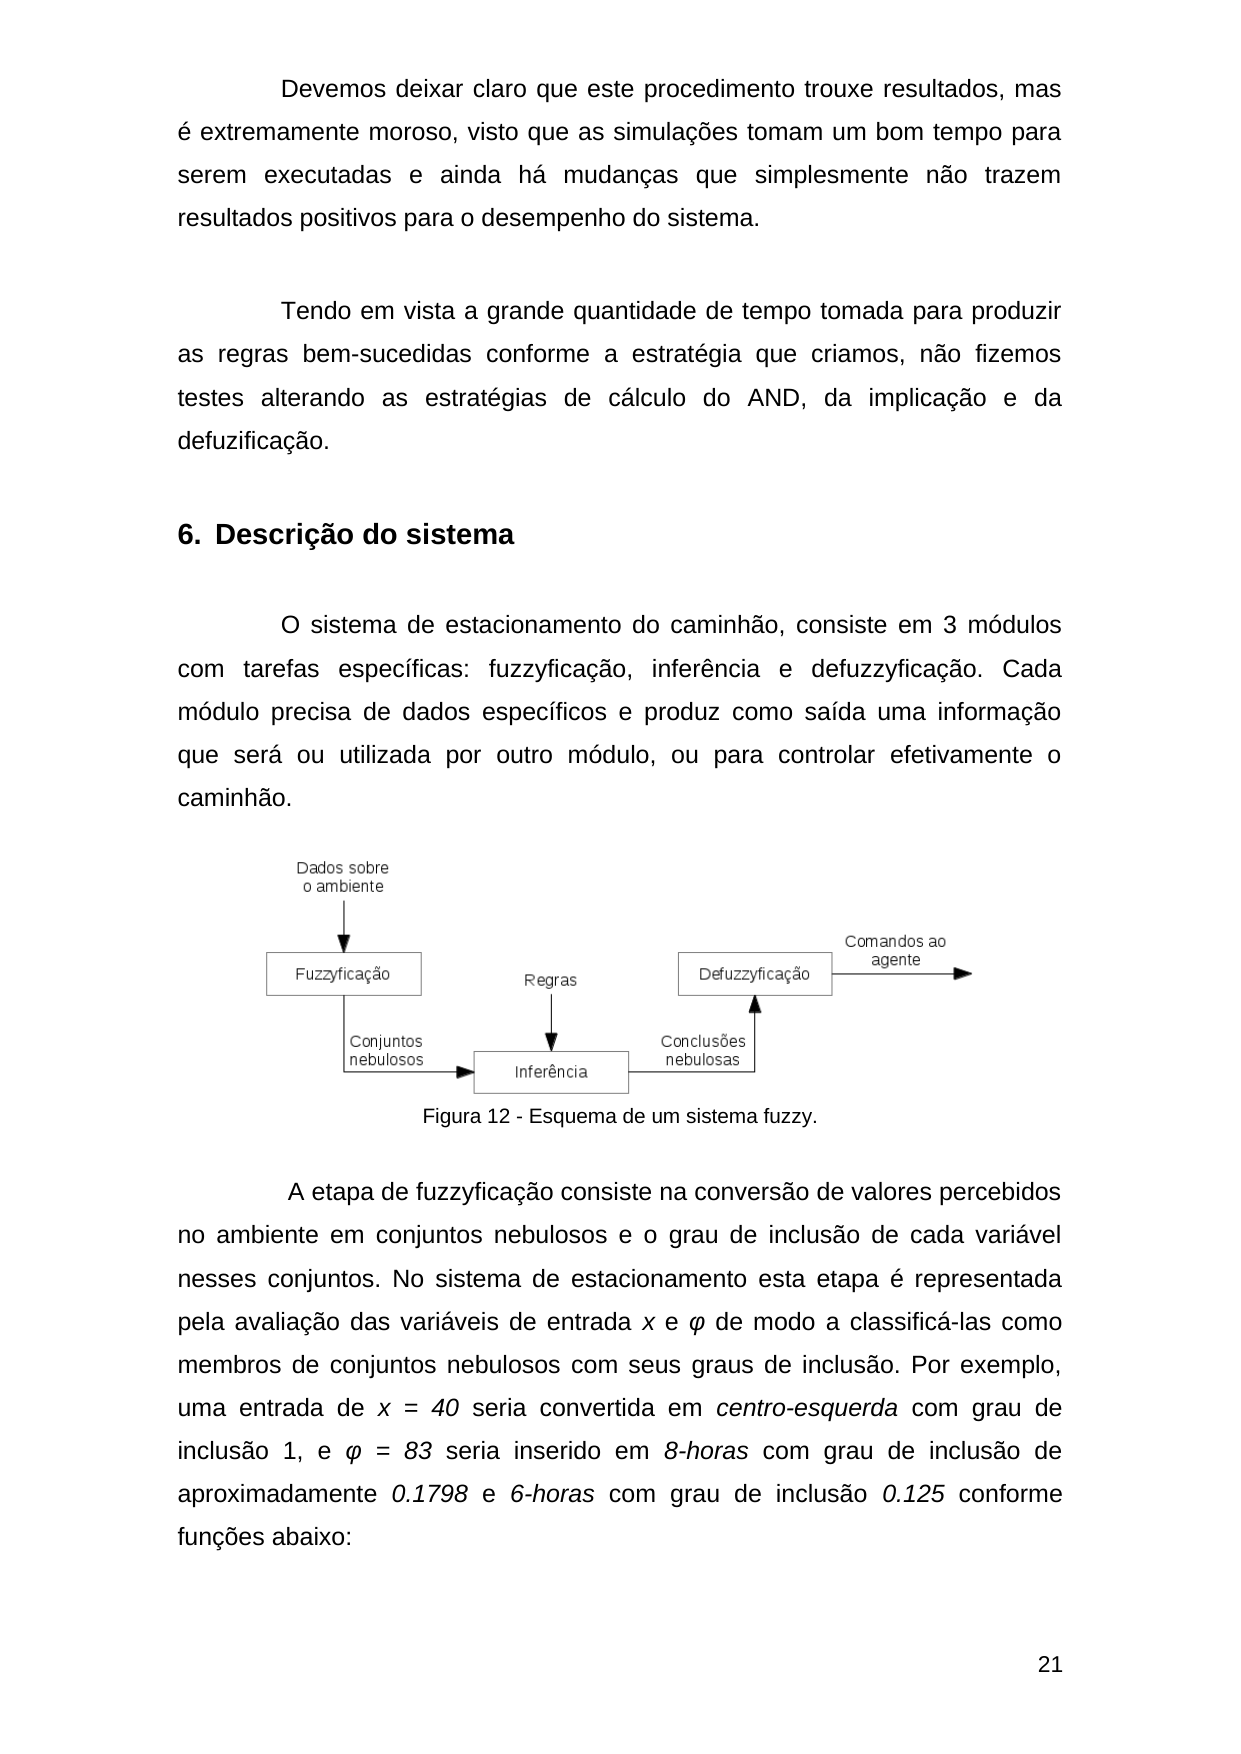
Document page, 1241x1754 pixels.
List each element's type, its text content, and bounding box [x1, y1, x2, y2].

subtitle Descrição do sistema [177, 517, 1063, 551]
text O sistema de estacionamento do caminhão, consiste em 3 módulos com tarefas específicas: fuzzyficação, inferência e defuzzyficação. Cada módulo precisa de dados específicos e produz como saída uma informação que será ou utilizada por outro módulo, ou para controlar efetivamente o caminhão. [177, 610, 1063, 812]
picture [256, 851, 985, 1101]
text Tendo em vista a grande quantidade de tempo tomada para produzir as regras bem-sucedidas conforme a estratégia que criamos, não fizemos testes alterando as estratégias de cálculo do AND, da implicação e da defuzificação. [177, 296, 1063, 454]
text Devemos deixar claro que este procedimento trouxe resultados, mas é extremamente moroso, visto que as simulações tomam um bom tempo para serem executadas e ainda há mudanças que simplesmente não trazem resultados positivos para o desempenho do sistema. [177, 74, 1063, 232]
text A etapa de fuzzyficação consiste na conversão de valores percebidos no ambiente em conjuntos nebulosos e o grau de inclusão de cada variável nesses conjuntos. No sistema de estacionamento esta etapa é representada pela avaliação das variáveis de entrada x e φ de modo a classificá-las como membros de conjuntos nebulosos com seus graus de inclusão. Por exemplo, uma entrada de x = 40 seria convertida em centro-esquerda com grau de inclusão 1, e φ = 83 seria inserido em 8-horas com grau de inclusão de aproximadamente 0.1798 e 6-horas com grau de inclusão 0.125 conforme funções abaixo: [177, 1177, 1063, 1551]
text Figura 12 - Esquema de um sistema fuzzy. [177, 1101, 1063, 1128]
